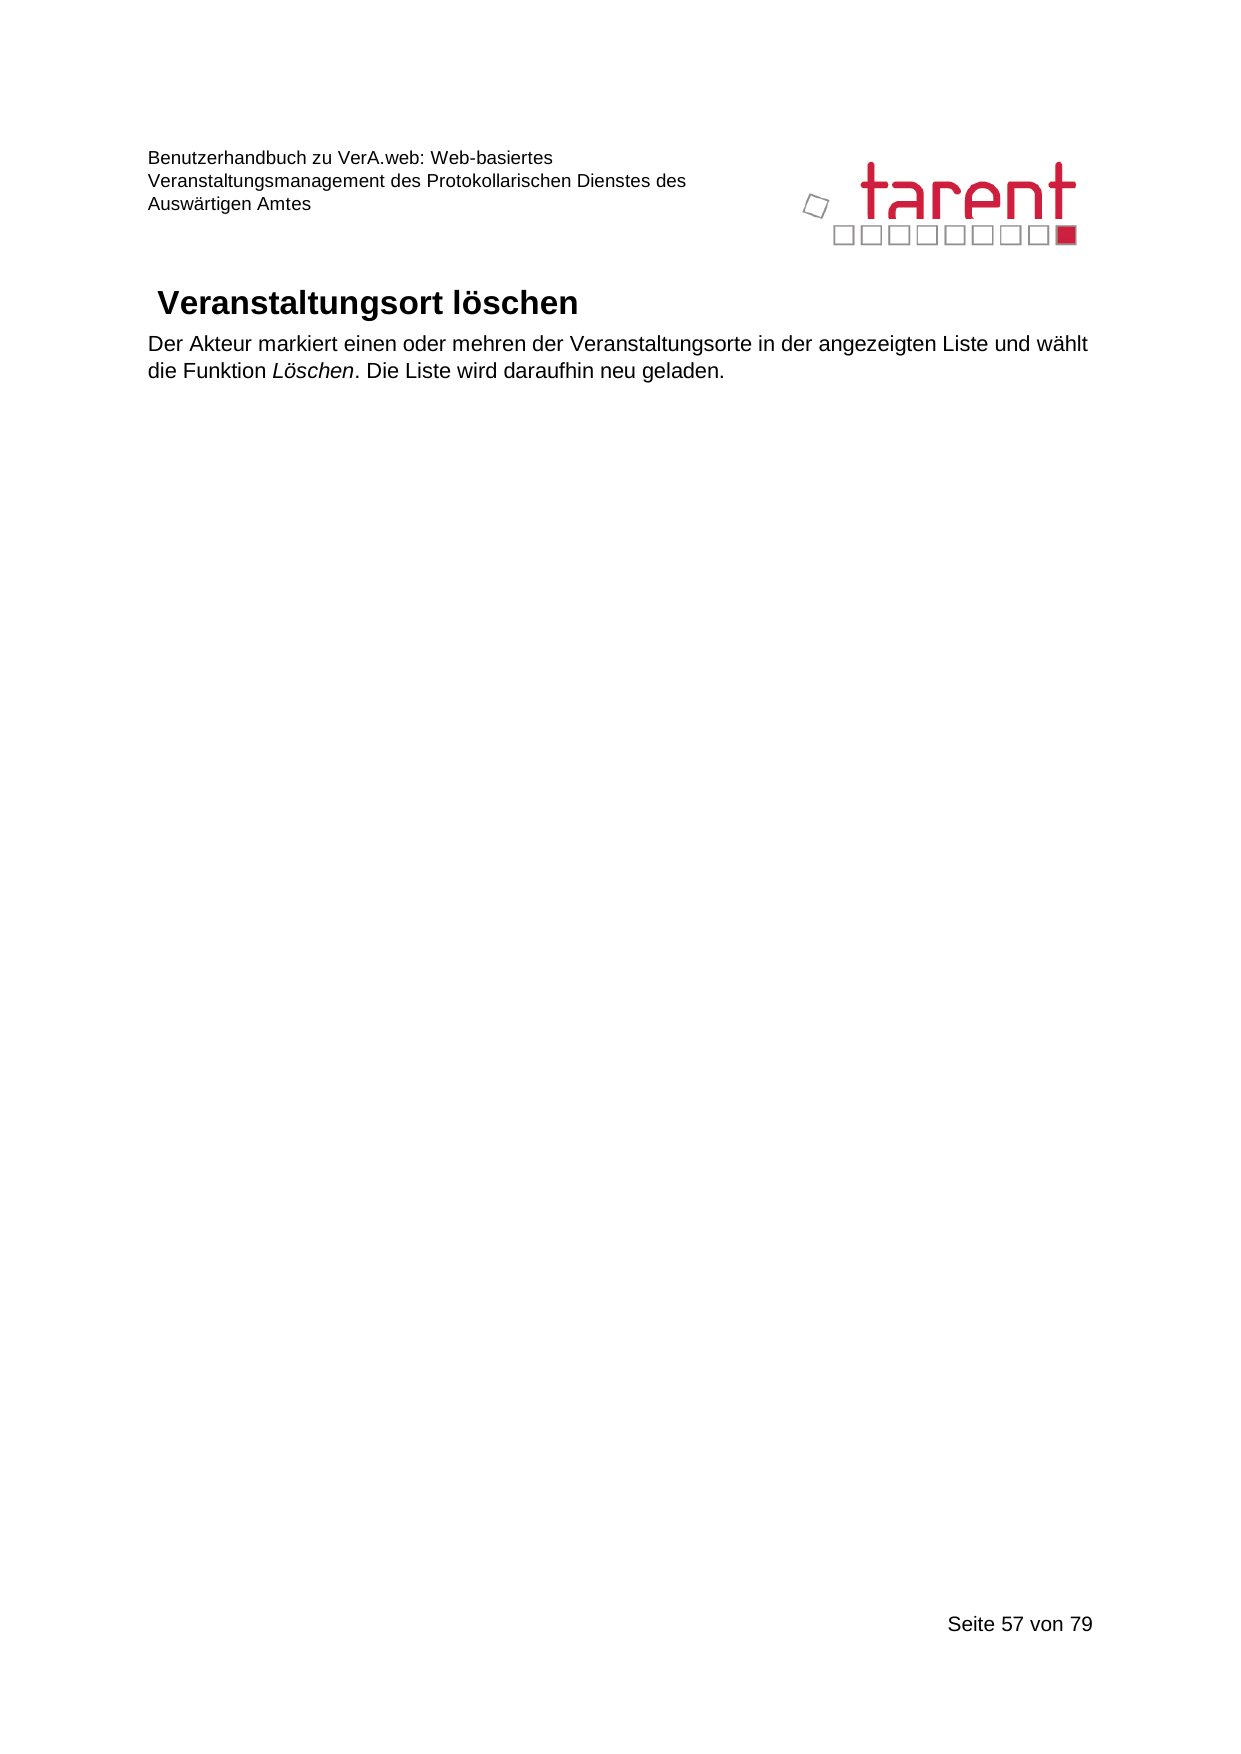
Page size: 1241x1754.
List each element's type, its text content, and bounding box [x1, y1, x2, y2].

text Der Akteur markiert einen oder mehren der Veranstaltungsorte in der angezeigten Liste und wählt die Funktion Löschen. Die Liste wird daraufhin neu geladen. [148, 331, 1092, 383]
subtitle Veranstaltungsort löschen [148, 284, 1092, 321]
picture [790, 151, 1091, 255]
